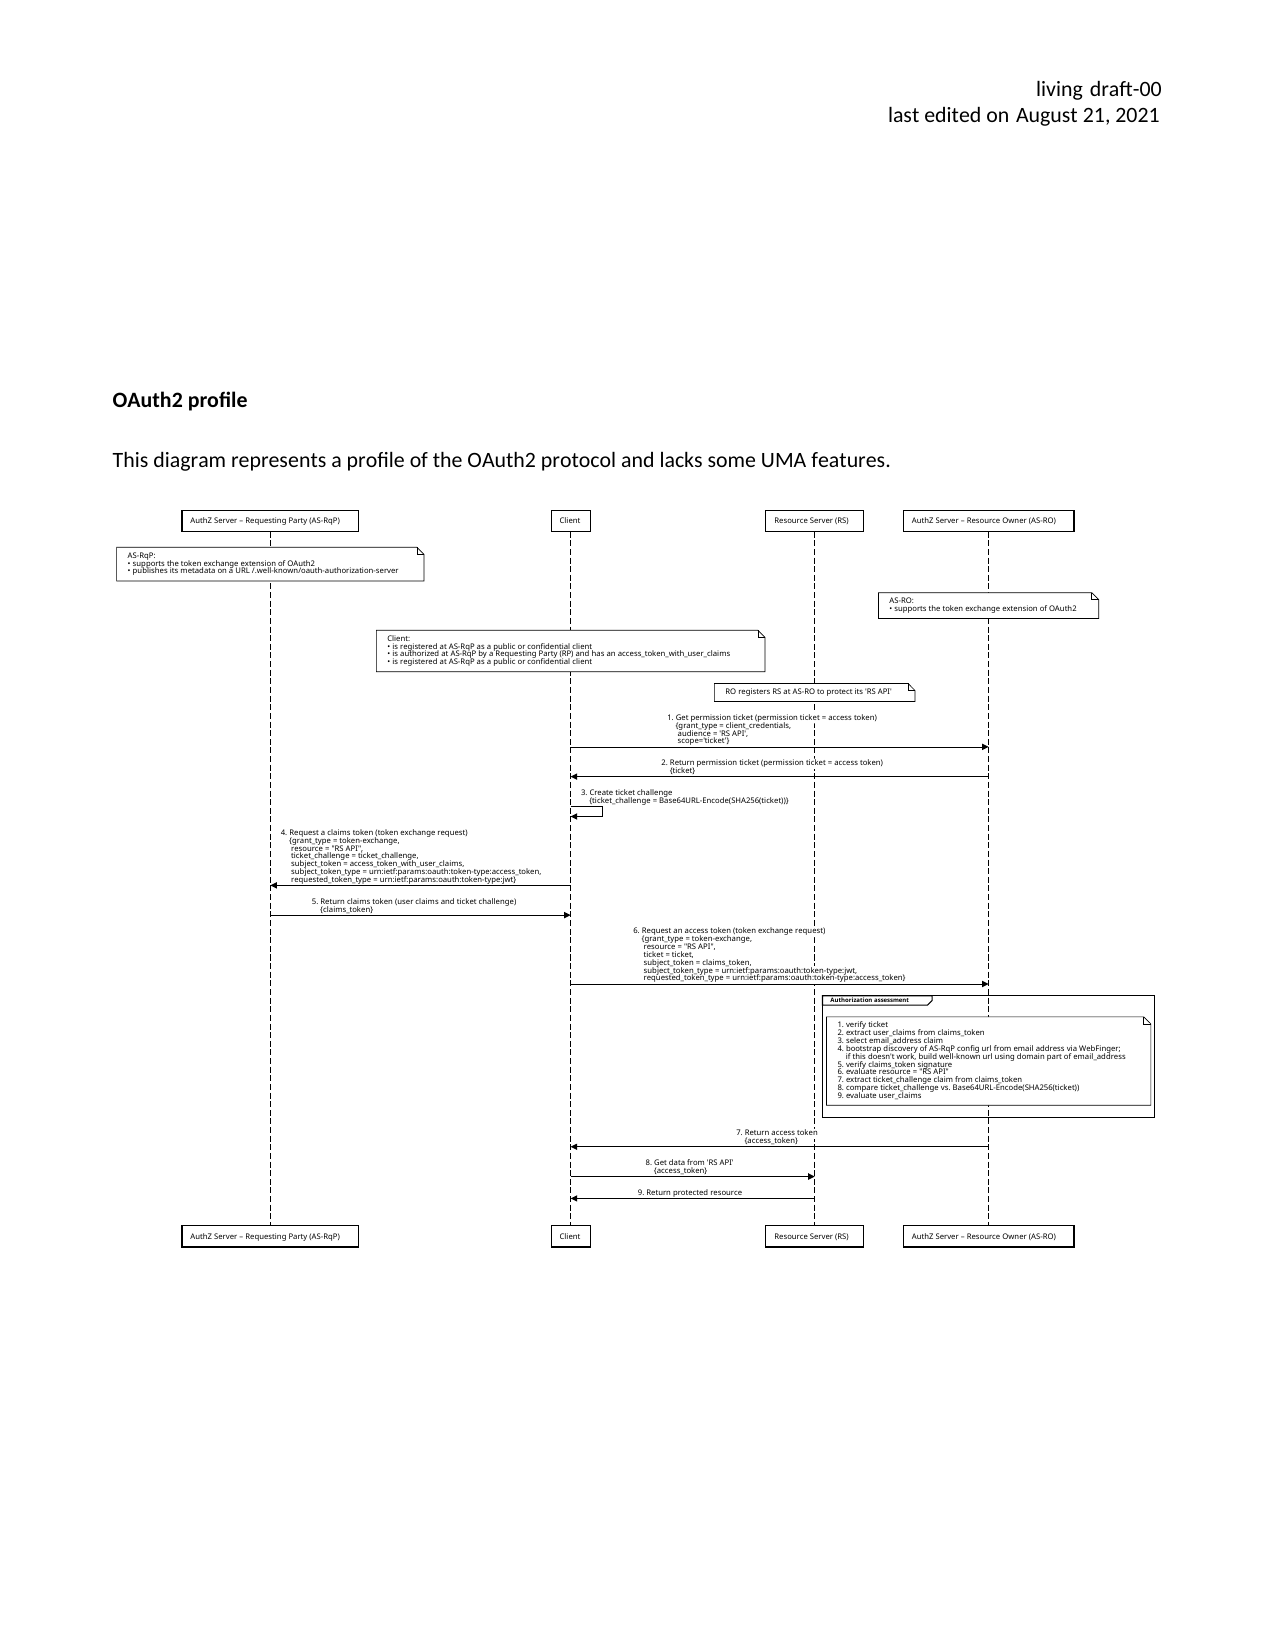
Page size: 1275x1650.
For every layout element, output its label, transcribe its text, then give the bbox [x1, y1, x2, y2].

text This diagram represents a profile of the OAuth2 protocol and lacks some UMA features. [112, 446, 1162, 472]
text OAuth2 profile [112, 387, 1162, 413]
